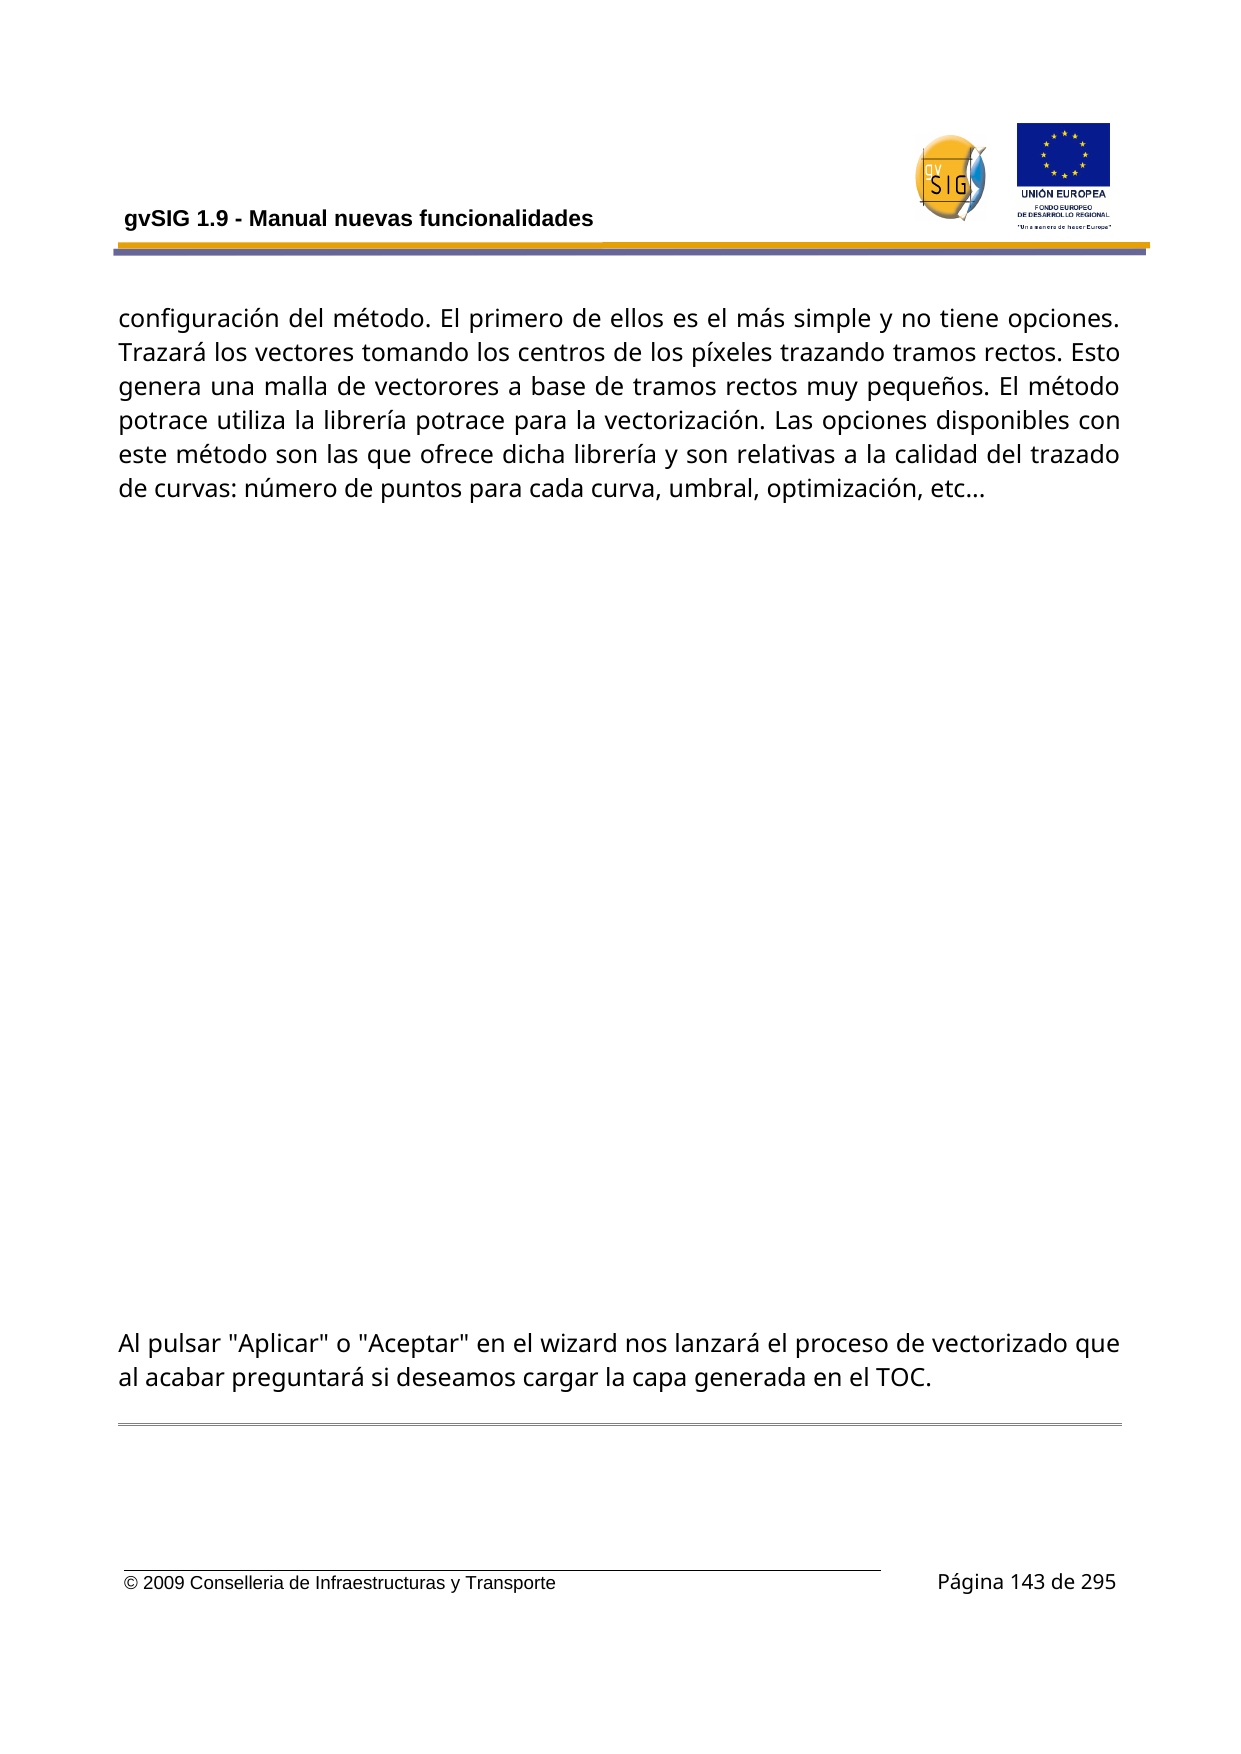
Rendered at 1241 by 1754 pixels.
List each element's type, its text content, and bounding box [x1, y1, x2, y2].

text configuración del método. El primero de ellos es el más simple y no tiene opciones. Trazará los vectores tomando los centros de los píxeles trazando tramos rectos. Esto genera una malla de vectorores a base de tramos rectos muy pequeños. El método potrace utiliza la librería potrace para la vectorización. Las opciones disponibles con este método son las que ofrece dicha librería y son relativas a la calidad del trazado de curvas: número de puntos para cada curva, umbral, optimización, etc... [118, 301, 1122, 505]
picture [914, 134, 987, 222]
text Al pulsar "Aplicar" o "Aceptar" en el wizard nos lanzará el proceso de vectorizado que al acabar preguntará si deseamos cargar la capa generada en el TOC. [118, 1325, 1122, 1393]
picture [1015, 123, 1112, 232]
